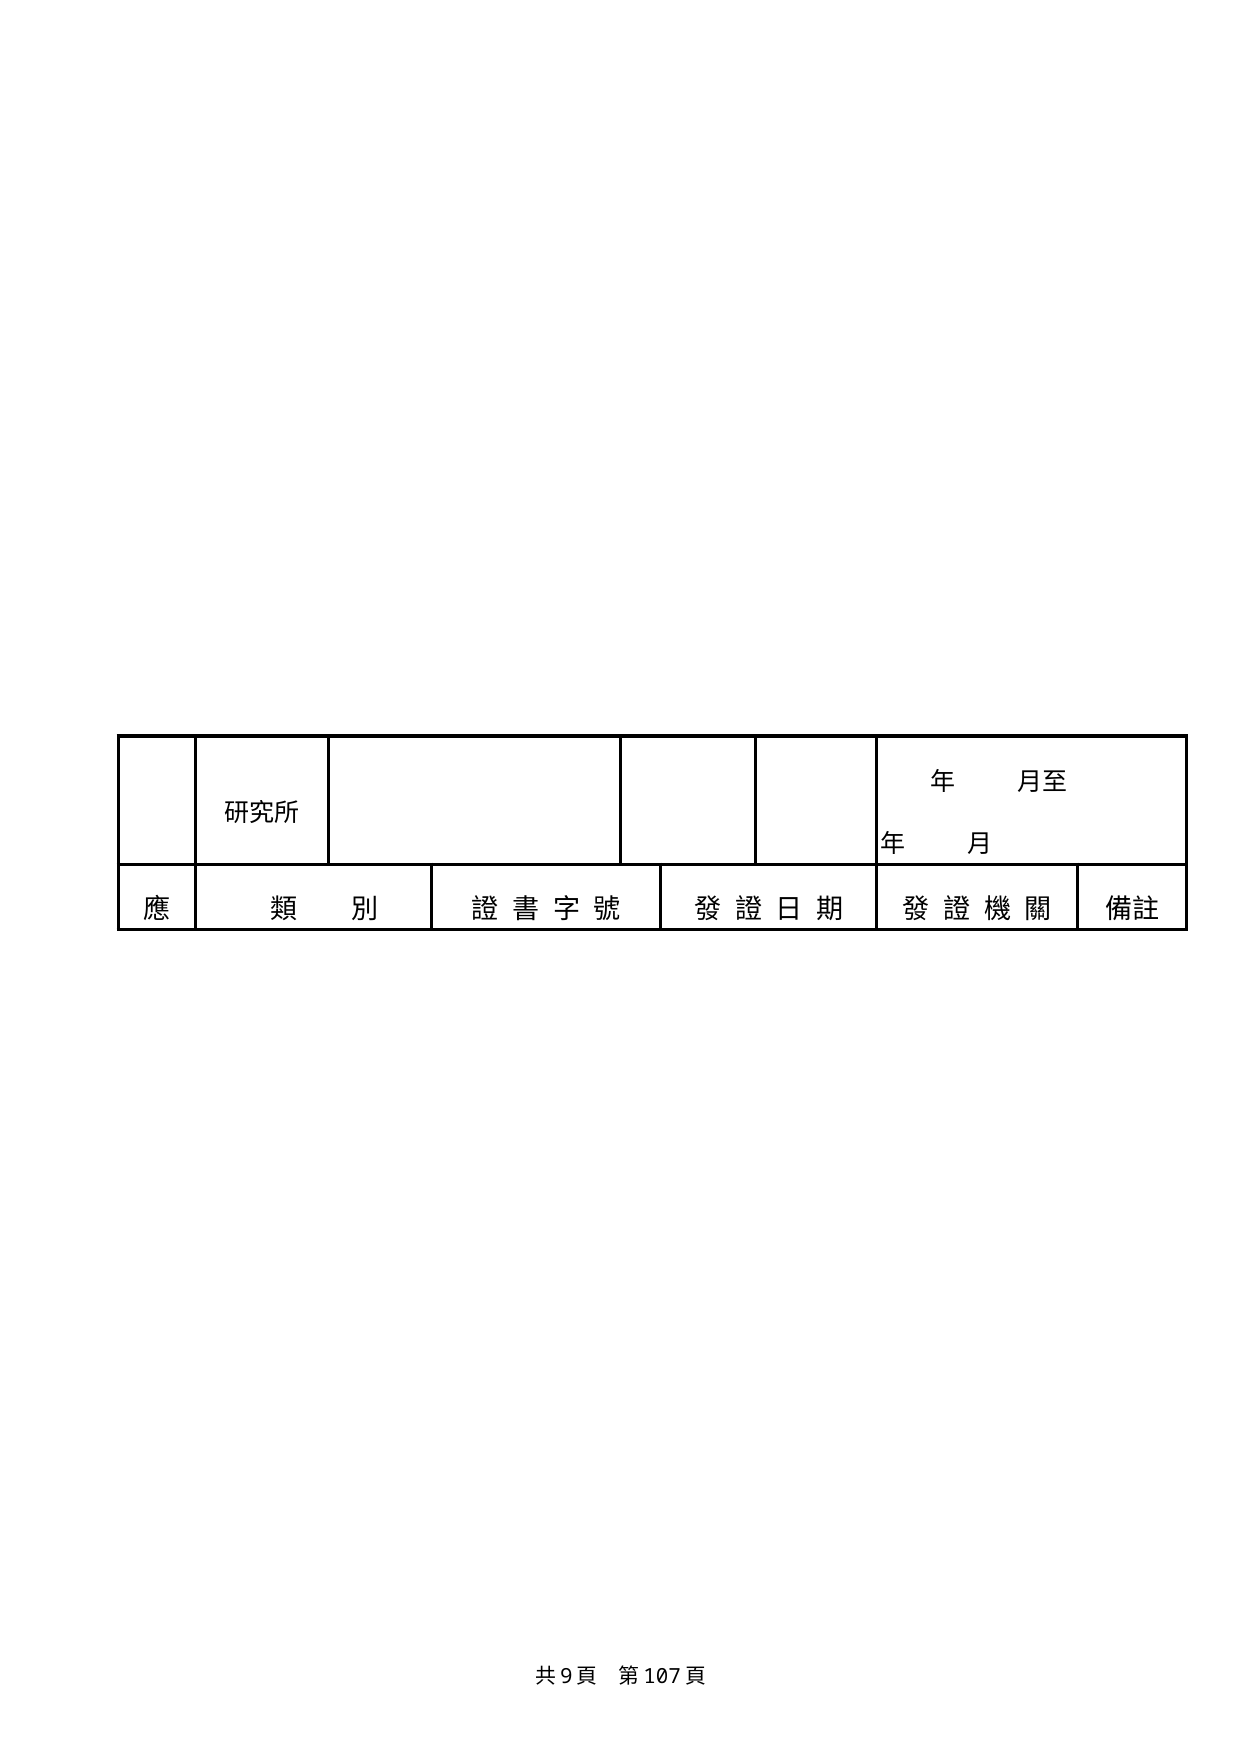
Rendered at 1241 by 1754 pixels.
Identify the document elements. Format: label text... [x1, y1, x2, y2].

table_cell 年 月至 年 月 [878, 738, 1185, 862]
table_cell 類 別 [197, 866, 430, 928]
table_cell [330, 738, 619, 862]
table_cell [757, 738, 875, 862]
table_cell 應 繳 驗 證 件 [120, 866, 194, 928]
table_cell 發 證 機 關 [878, 866, 1076, 928]
table_cell [120, 738, 194, 862]
table_cell 發 證 日 期 [662, 866, 875, 928]
table_cell 備註 [1079, 866, 1185, 928]
table_cell [622, 738, 754, 862]
table_cell 證 書 字 號 [433, 866, 659, 928]
table_cell 研究所 [197, 738, 327, 862]
